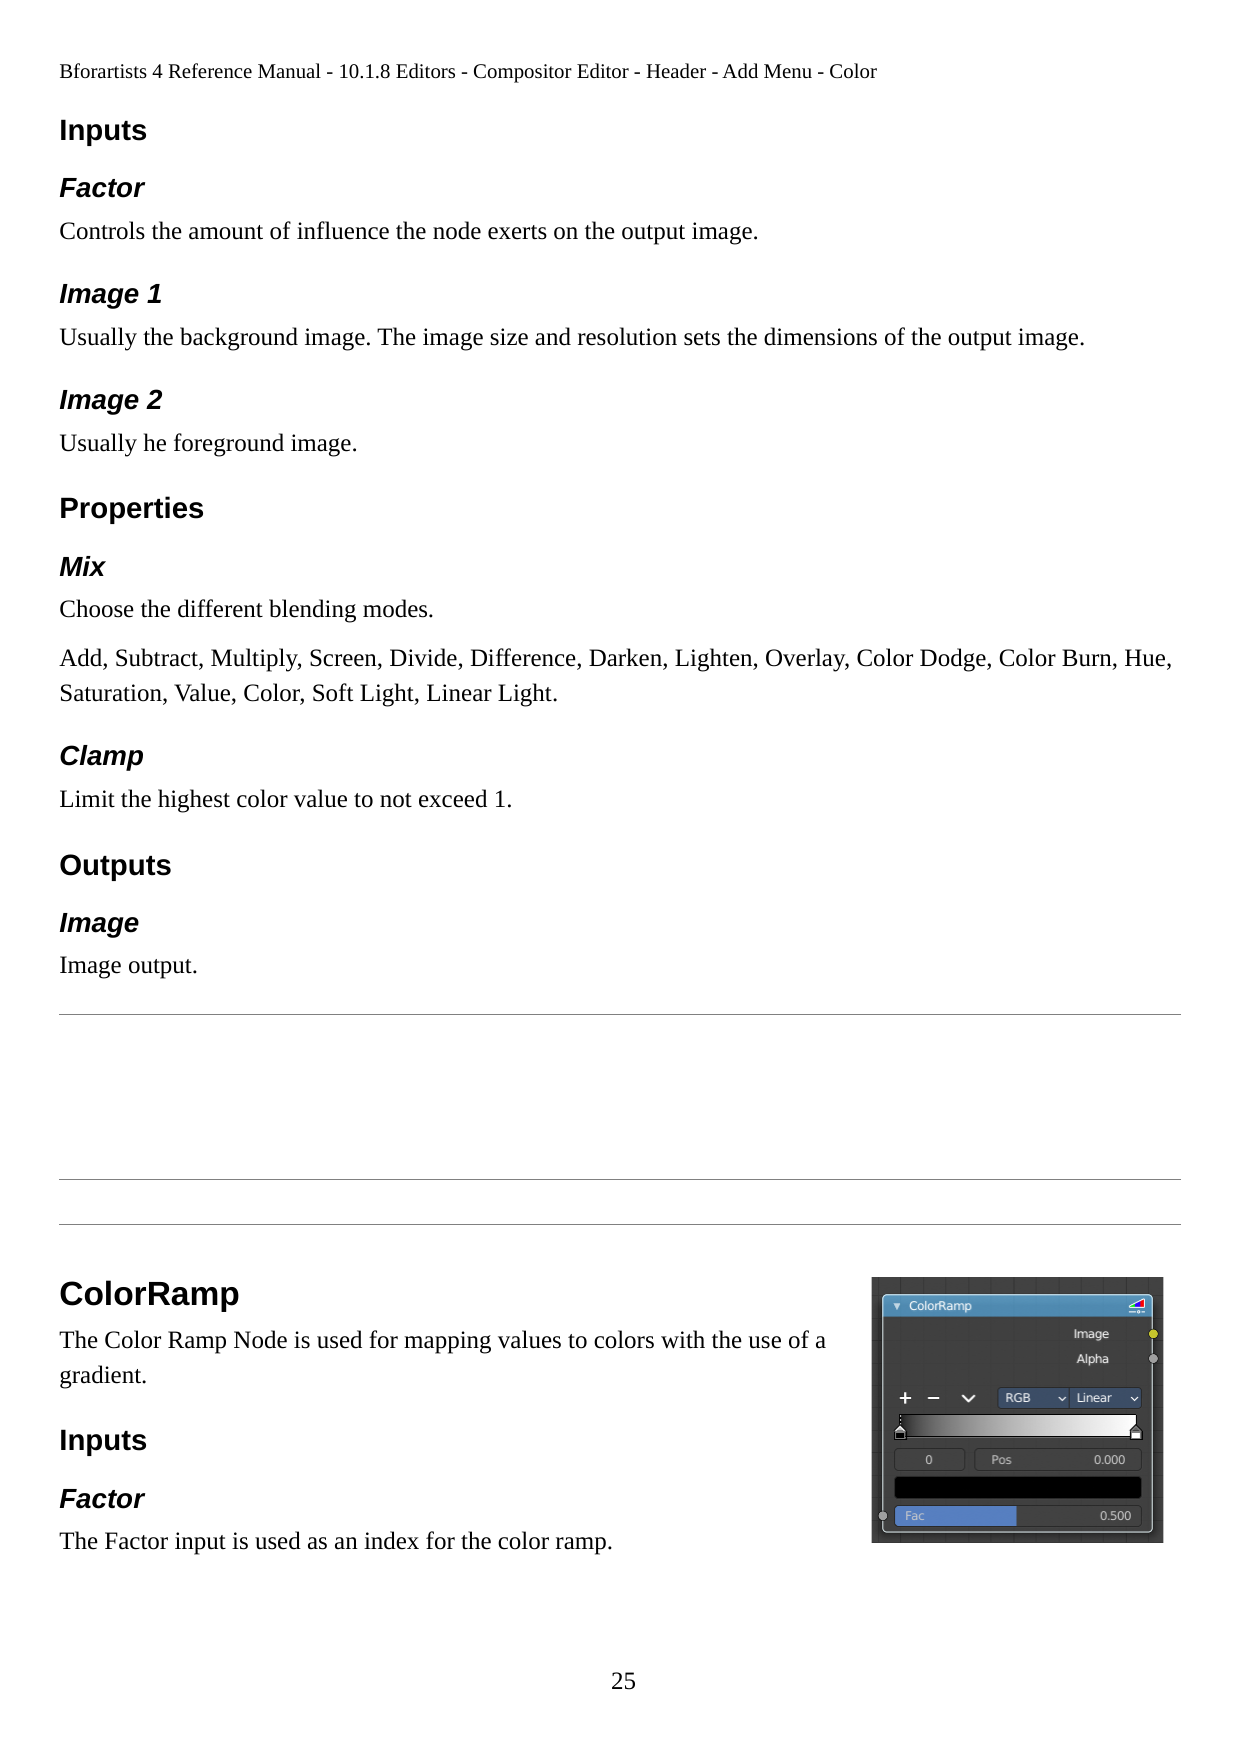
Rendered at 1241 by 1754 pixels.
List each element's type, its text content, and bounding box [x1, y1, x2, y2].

subtitle Factor [59, 171, 1181, 203]
subtitle Inputs [59, 113, 1181, 146]
subtitle Mix [59, 550, 1181, 582]
subtitle Properties [59, 491, 1181, 525]
subtitle Image 1 [59, 277, 1181, 309]
text Usually he foreground image. [59, 428, 1181, 456]
subtitle Image [59, 906, 1181, 938]
text Add, Subtract, Multiply, Screen, Divide, Difference, Darken, Lighten, Overlay, Color Dodge, Color Burn, Hue, Saturation, Value, Color, Soft Light, Linear Light. [59, 643, 1181, 707]
text The Factor input is used as an index for the color ramp. [59, 1526, 1181, 1555]
subtitle Outputs [59, 847, 1181, 881]
text Usually the background image. The image size and resolution sets the dimensions of the output image. [59, 322, 1181, 350]
picture [871, 1277, 1164, 1543]
subtitle Inputs [59, 1423, 871, 1457]
text The Color Ramp Node is used for mapping values to colors with the use of a gradient. [59, 1325, 871, 1388]
text Controls the amount of influence the node exerts on the output image. [59, 216, 1181, 244]
subtitle Clamp [59, 739, 1181, 771]
text Choose the different blending modes. [59, 594, 1181, 623]
text Limit the highest color value to not exceed 1. [59, 784, 1181, 813]
text Image output. [59, 951, 1181, 979]
subtitle ColorRamp [59, 1274, 1181, 1313]
subtitle Image 2 [59, 383, 1181, 415]
subtitle [1164, 1423, 1181, 1457]
subtitle [1164, 1482, 1181, 1514]
subtitle Factor [59, 1482, 871, 1514]
